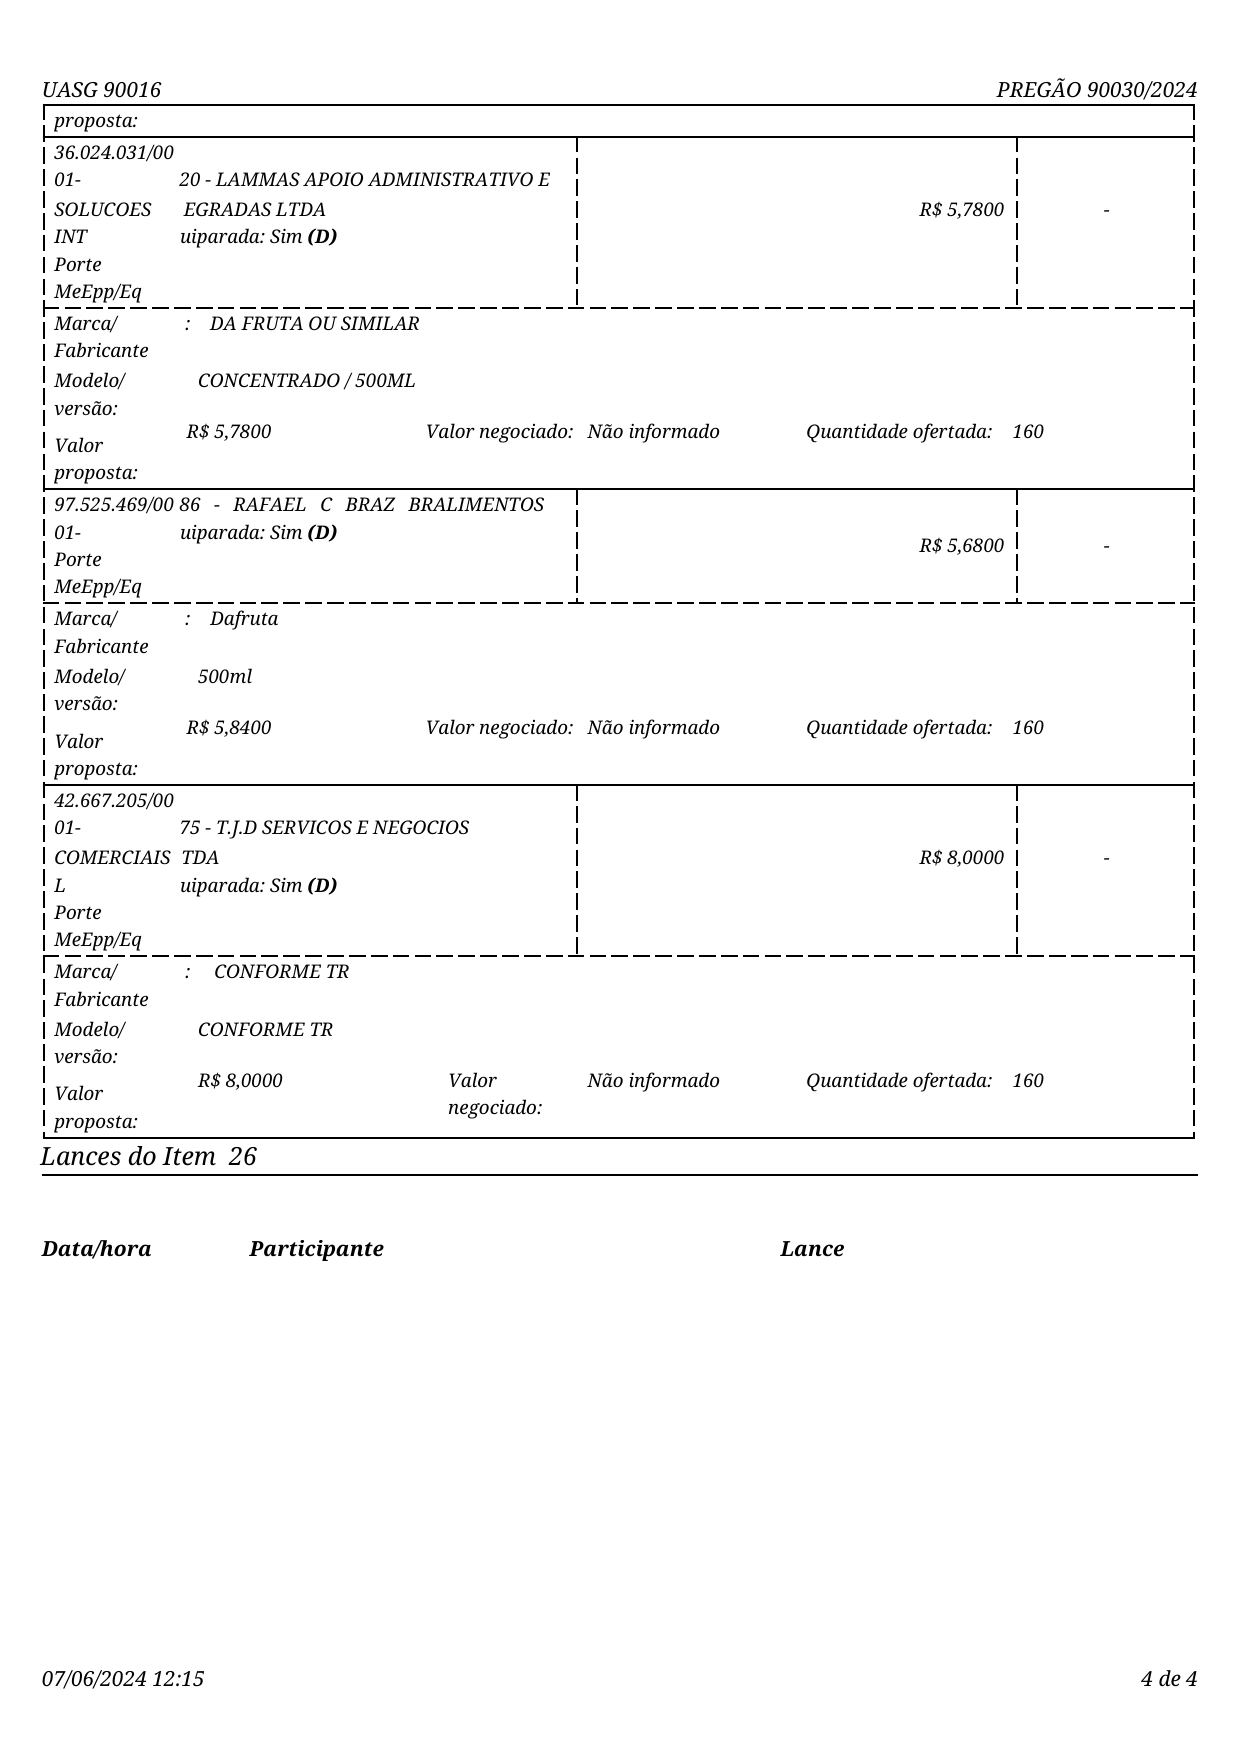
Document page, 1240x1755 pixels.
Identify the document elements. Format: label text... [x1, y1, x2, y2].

table_cell Quantidade ofertada: [788, 711, 1002, 784]
table_cell R$ 5,8400 Valor negociado: [186, 711, 577, 784]
table_cell R$ 8,0000 [788, 843, 1017, 955]
table_cell : DA FRUTA OU SIMILAR [186, 307, 577, 366]
table_cell Marca/Fabricante [44, 307, 186, 366]
table_cell Não informado [577, 1064, 787, 1137]
table_cell [788, 1015, 1194, 1064]
table_cell [788, 662, 1194, 711]
table_cell Não informado [577, 711, 787, 784]
table_cell : CONFORME TR [186, 955, 448, 1014]
table_cell Marca/Fabricante [44, 955, 186, 1014]
table_cell [577, 1015, 787, 1064]
table_cell Não informado [577, 415, 787, 488]
table_cell [577, 490, 787, 602]
table_cell EGRADAS LTDA uiparada: Sim (D) [186, 195, 577, 307]
table_cell R$ 8,0000 [186, 1064, 448, 1137]
table_cell Marca/Fabricante [44, 602, 186, 662]
table_cell [1017, 138, 1194, 195]
table_cell [788, 786, 1017, 843]
table_cell [448, 1015, 577, 1064]
table_cell COMERCIAIS L Porte MeEpp/Eq [44, 843, 186, 955]
table_cell 500ml [186, 662, 577, 711]
table_cell Modelo/versão: Valor proposta: [44, 366, 186, 488]
table_cell 36.024.031/0001- [44, 138, 186, 195]
table_cell CONCENTRADO / 500ML [186, 366, 577, 415]
table_cell R$ 5,6800 [788, 490, 1017, 602]
table_cell [577, 307, 787, 366]
table_cell [788, 955, 1194, 1014]
table_cell : Dafruta [186, 602, 577, 662]
table_cell [577, 662, 787, 711]
table_cell [577, 366, 787, 415]
table_cell 86 - RAFAEL C BRAZ BRALIMENTOS uiparada: Sim (D) [186, 490, 577, 602]
table_cell - [1017, 843, 1194, 955]
table_cell 160 [1002, 415, 1194, 488]
table_cell - [1017, 195, 1194, 307]
table_cell [577, 602, 787, 662]
table_cell TDA uiparada: Sim (D) [186, 843, 448, 955]
table_cell [577, 955, 787, 1014]
table_cell [448, 843, 577, 955]
table_cell [448, 955, 577, 1014]
table_cell Valor negociado: [448, 1064, 577, 1137]
table_cell 160 [1002, 711, 1194, 784]
table_cell 75 - T.J.D SERVICOS E NEGOCIOS [186, 786, 577, 843]
table_cell [788, 602, 1194, 662]
table_cell Modelo/versão: Valor proposta: [44, 1015, 186, 1137]
table_cell proposta: [44, 106, 186, 136]
table_cell [1017, 786, 1194, 843]
table_cell [788, 366, 1194, 415]
table_cell [577, 106, 787, 136]
table_cell [577, 786, 787, 843]
text Lances do Item 26 [40, 1139, 1200, 1173]
table_cell Modelo/versão: Valor proposta: [44, 662, 186, 784]
table_cell R$ 5,7800 [788, 195, 1017, 307]
text Data/hora Participante Lance [42, 1234, 1200, 1262]
table_cell R$ 5,7800 Valor negociado: [186, 415, 577, 488]
table_cell SOLUCOES INT Porte MeEpp/Eq [44, 195, 186, 307]
table_cell [788, 106, 1002, 136]
table_cell 42.667.205/0001- [44, 786, 186, 843]
table_cell Quantidade ofertada: [788, 1064, 1002, 1137]
table_cell - [1017, 490, 1194, 602]
table_cell 97.525.469/0001- Porte MeEpp/Eq [44, 490, 186, 602]
table_cell [788, 138, 1017, 195]
table_cell 160 [1002, 1064, 1194, 1137]
table_cell [577, 843, 787, 955]
table_cell [186, 106, 577, 136]
table_cell Quantidade ofertada: [788, 415, 1002, 488]
table_cell [788, 307, 1194, 366]
table_cell [1002, 106, 1194, 136]
table_cell CONFORME TR [186, 1015, 448, 1064]
table_cell 20 - LAMMAS APOIO ADMINISTRATIVO E [186, 138, 577, 195]
table_cell [577, 138, 787, 195]
table_cell [577, 195, 787, 307]
